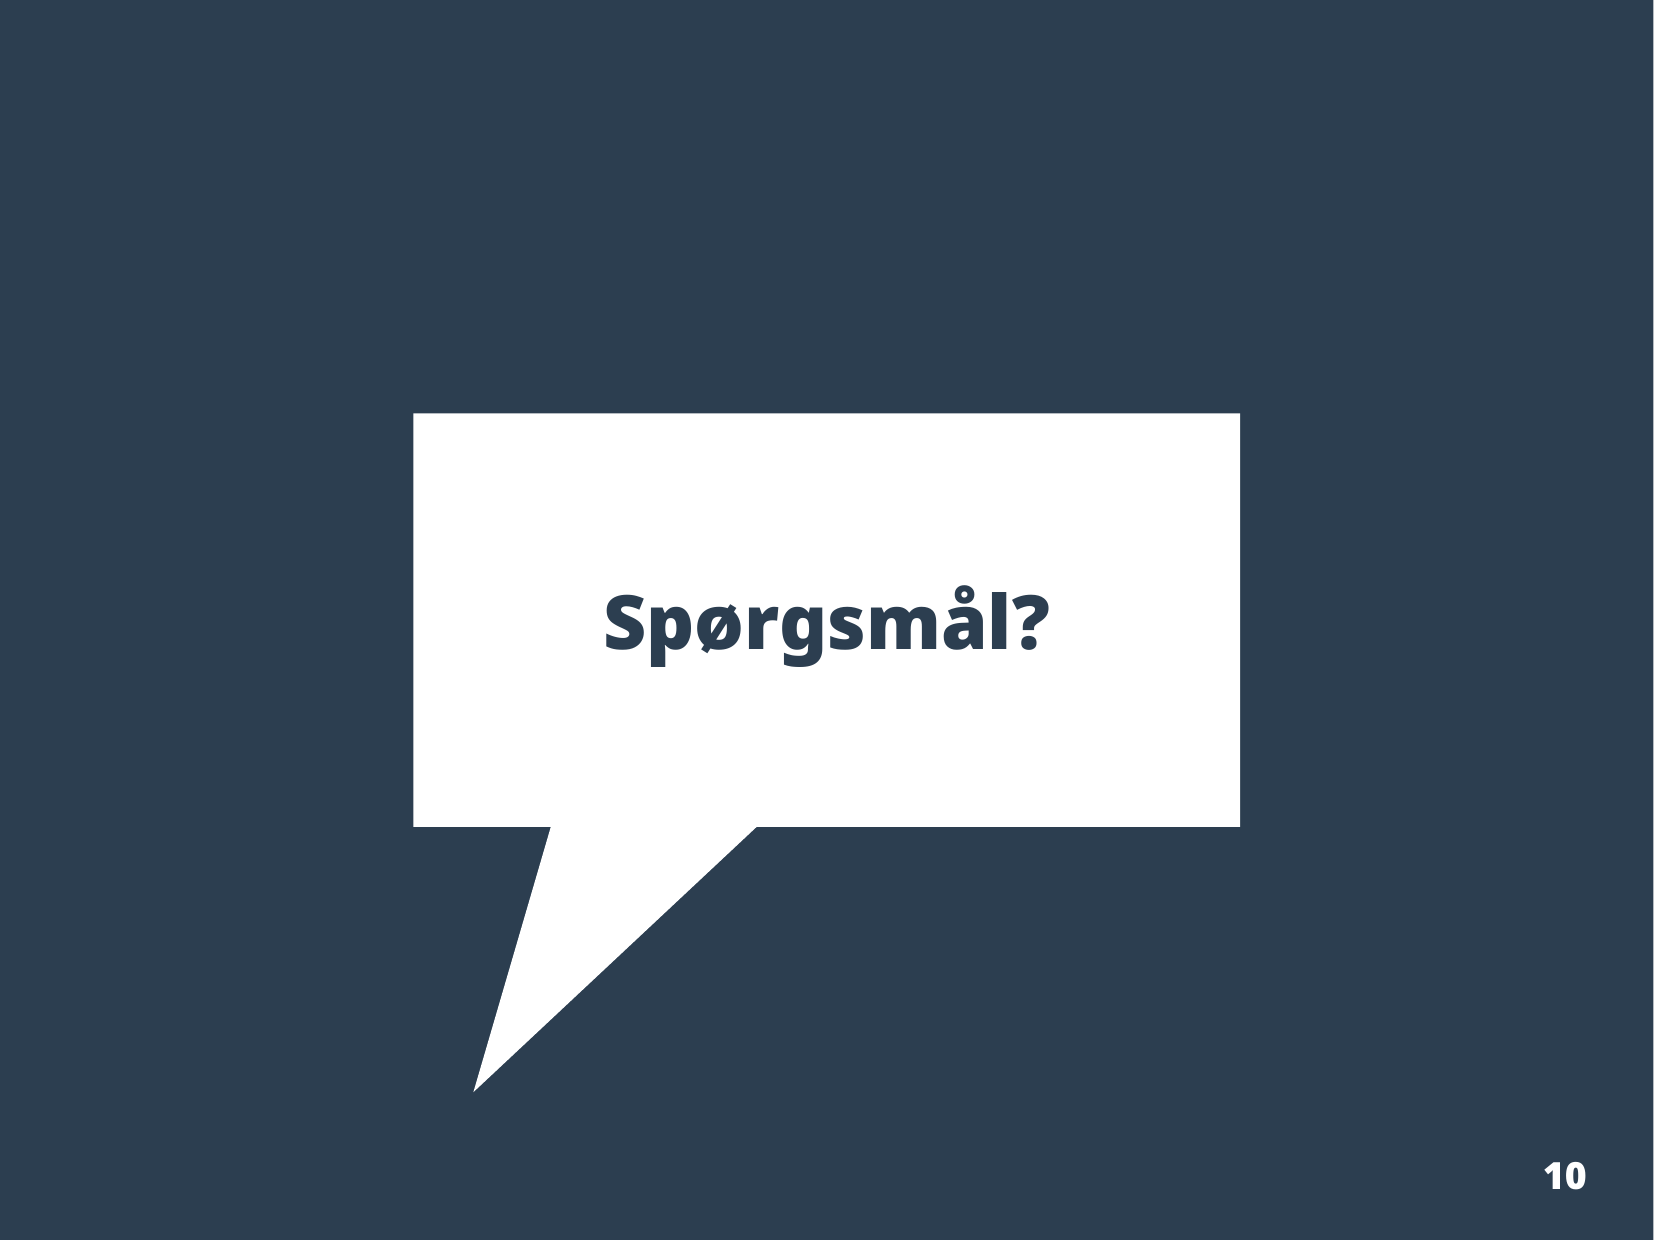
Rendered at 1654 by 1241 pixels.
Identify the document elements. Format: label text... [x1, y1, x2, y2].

title Spørgsmål? [442, 442, 1211, 798]
